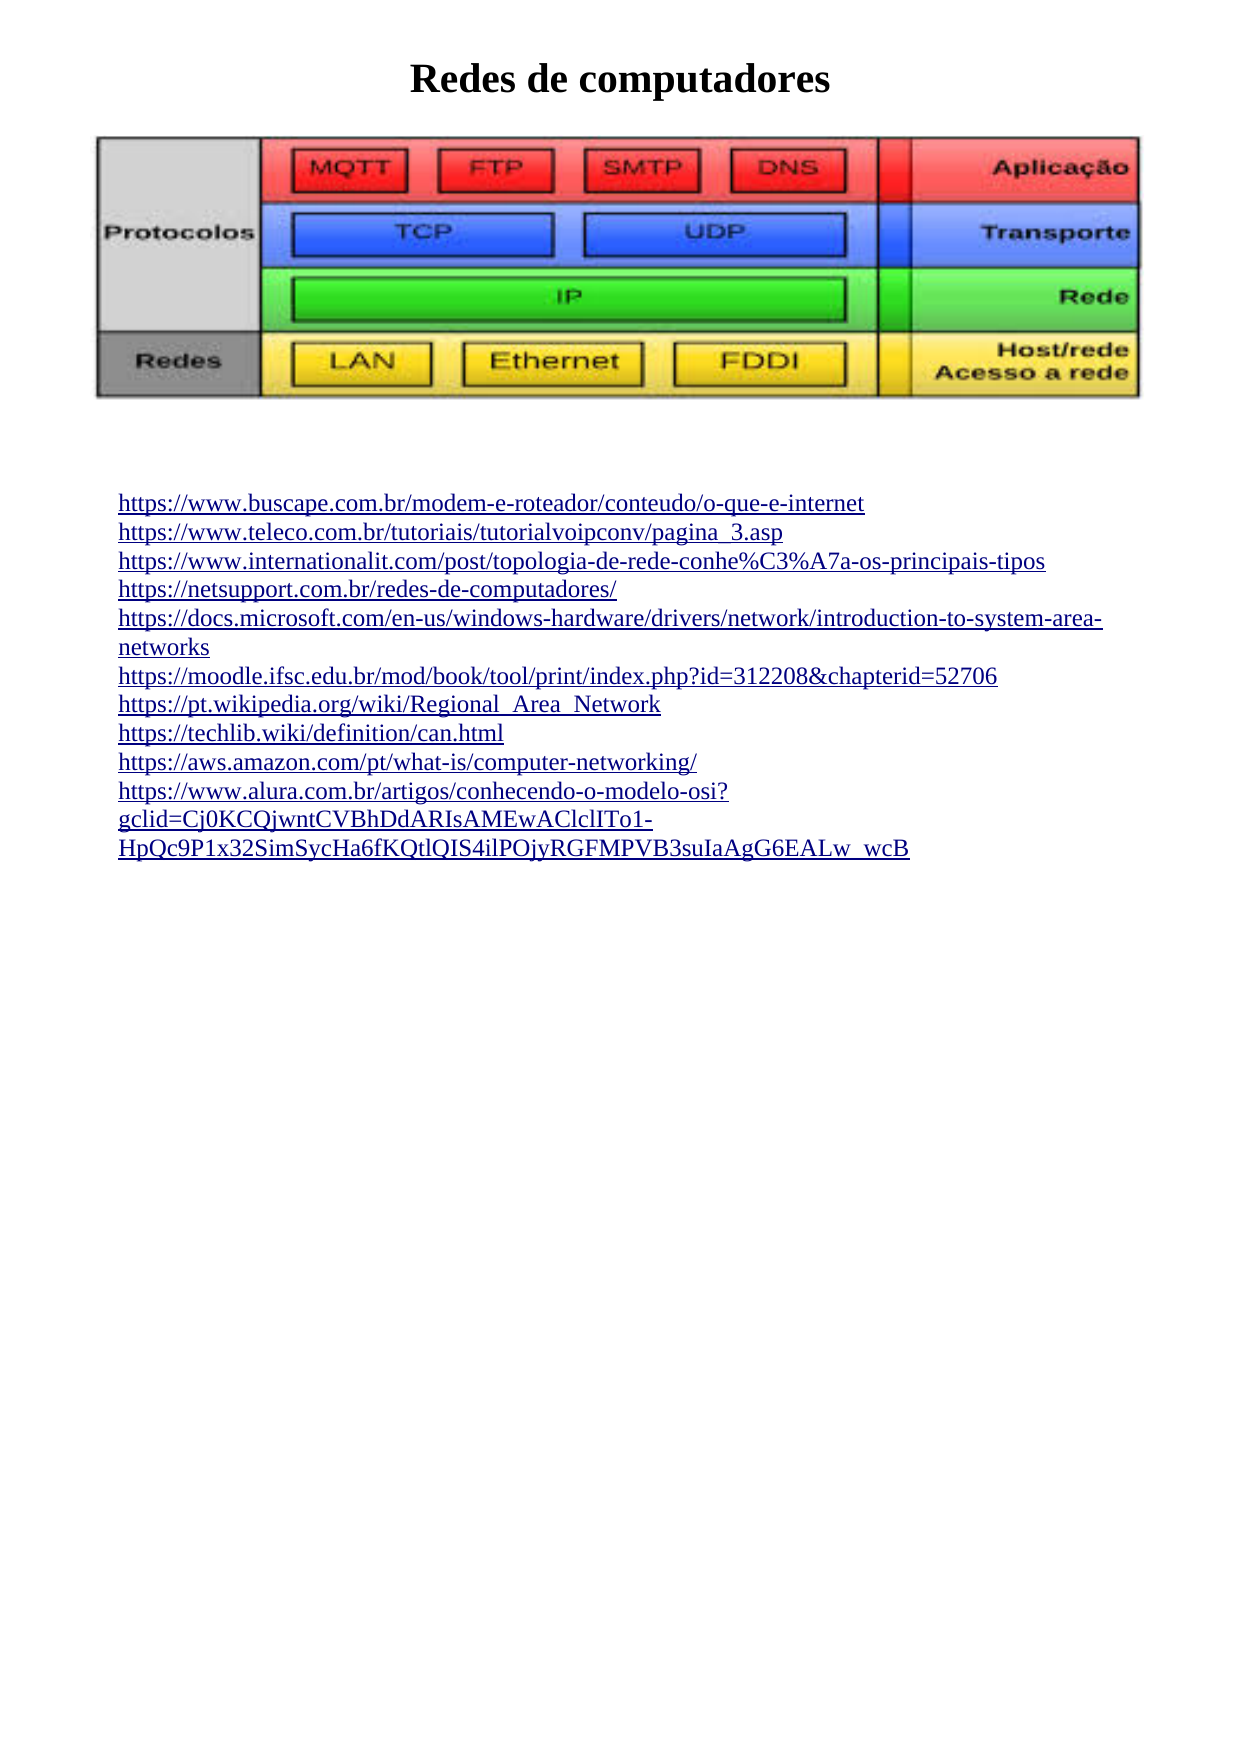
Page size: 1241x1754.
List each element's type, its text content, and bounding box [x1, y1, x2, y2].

text https://techlib.wiki/definition/can.html [118, 718, 1122, 747]
text https://docs.microsoft.com/en-us/windows-hardware/drivers/network/introduction-to-system-area-networks [118, 603, 1122, 661]
text https://moodle.ifsc.edu.br/mod/book/tool/print/index.php?id=312208&chapterid=52706 [118, 661, 1122, 689]
picture [90, 135, 1145, 402]
text https://aws.amazon.com/pt/what-is/computer-networking/ [118, 747, 1122, 776]
text https://www.teleco.com.br/tutoriais/tutorialvoipconv/pagina_3.asp [118, 517, 1122, 546]
text https://www.alura.com.br/artigos/conhecendo-o-modelo-osi?gclid=Cj0KCQjwntCVBhDdARIsAMEwAClclITo1-HpQc9P1x32SimSycHa6fKQtlQIS4ilPOjyRGFMPVB3suIaAgG6EALw_wcB [118, 776, 1122, 862]
text https://pt.wikipedia.org/wiki/Regional_Area_Network [118, 689, 1122, 718]
text https://www.buscape.com.br/modem-e-roteador/conteudo/o-que-e-internet [118, 488, 1122, 517]
text https://netsupport.com.br/redes-de-computadores/ [118, 574, 1122, 603]
text https://www.internationalit.com/post/topologia-de-rede-conhe%C3%A7a-os-principais-tipos [118, 546, 1122, 574]
